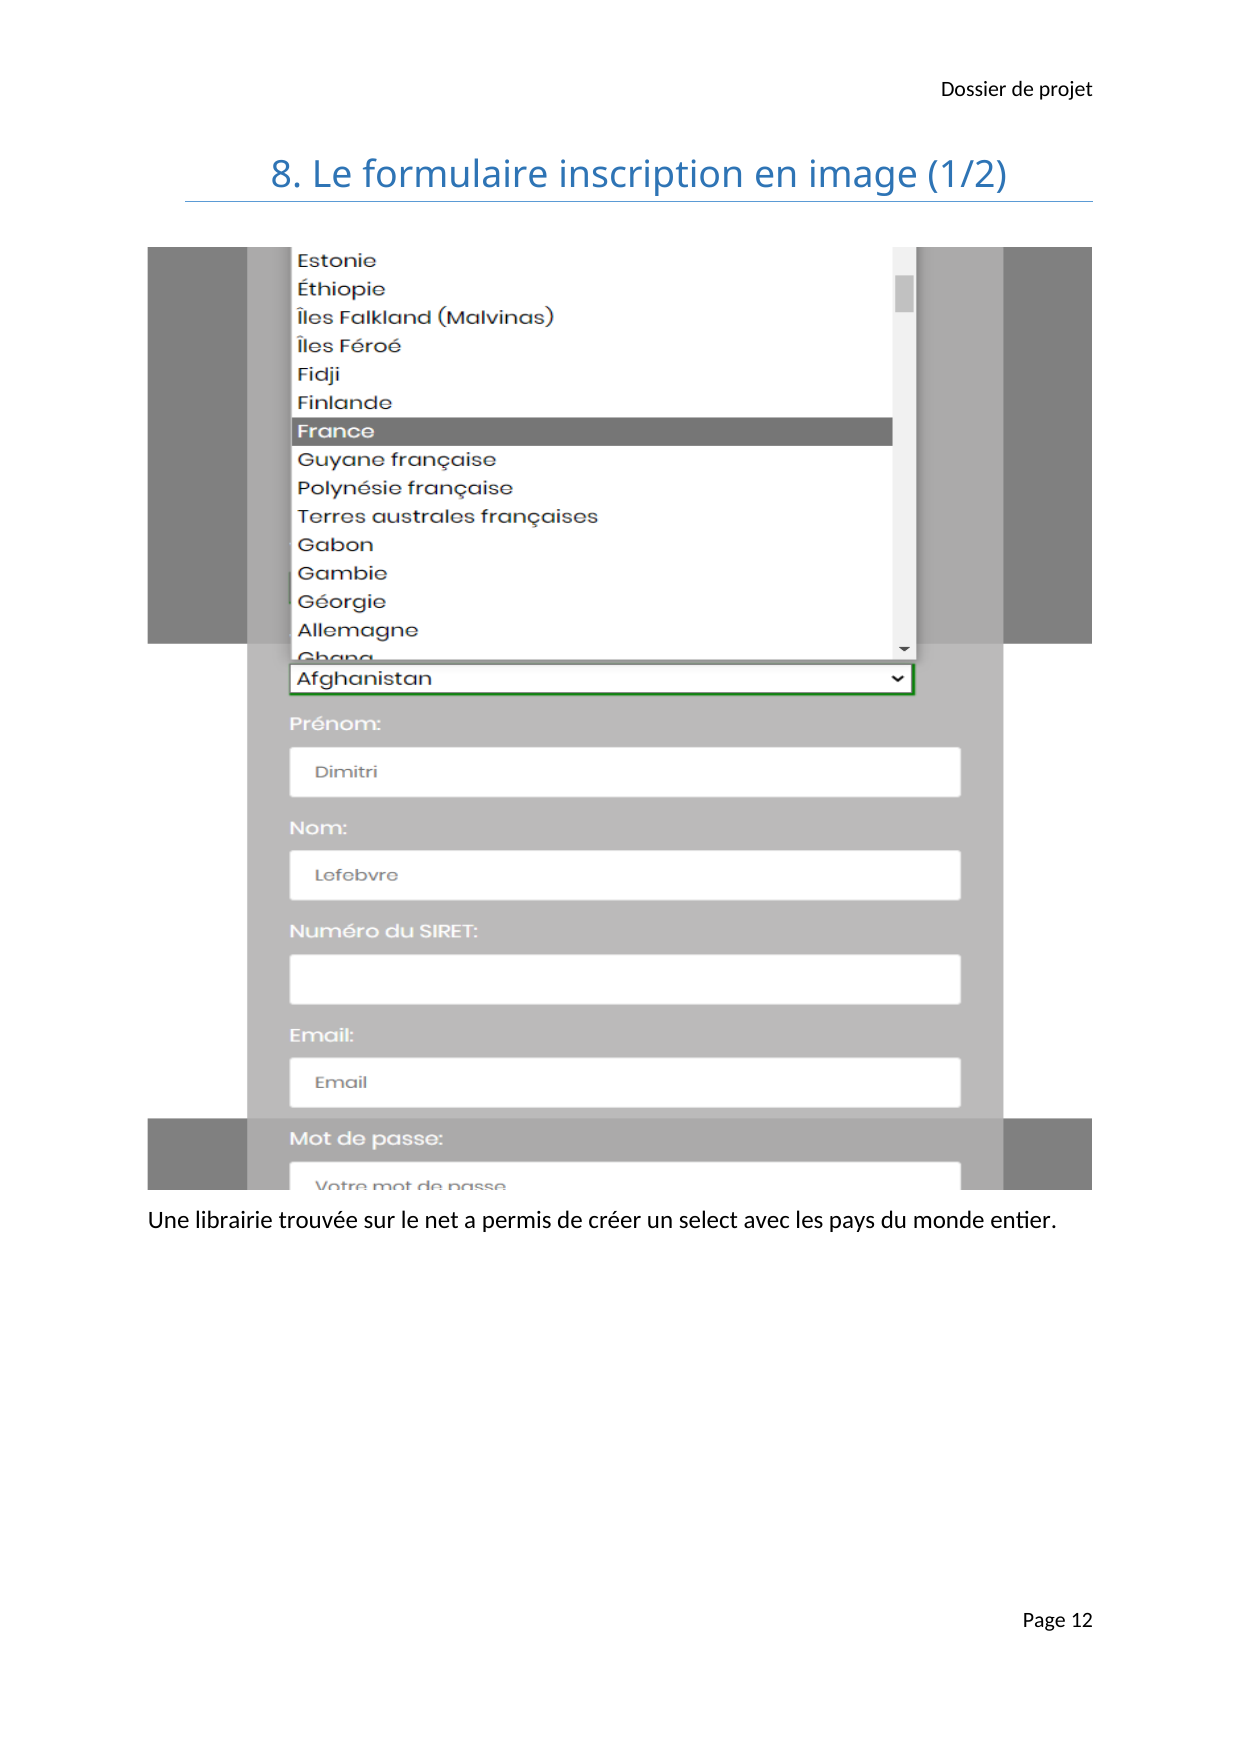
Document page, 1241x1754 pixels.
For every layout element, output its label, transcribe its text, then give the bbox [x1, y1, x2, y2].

subtitle 8. Le formulaire inscription en image (1/2) [185, 148, 1093, 201]
text Une librairie trouvée sur le net a permis de créer un select avec les pays du monde entier. [148, 1204, 1093, 1235]
